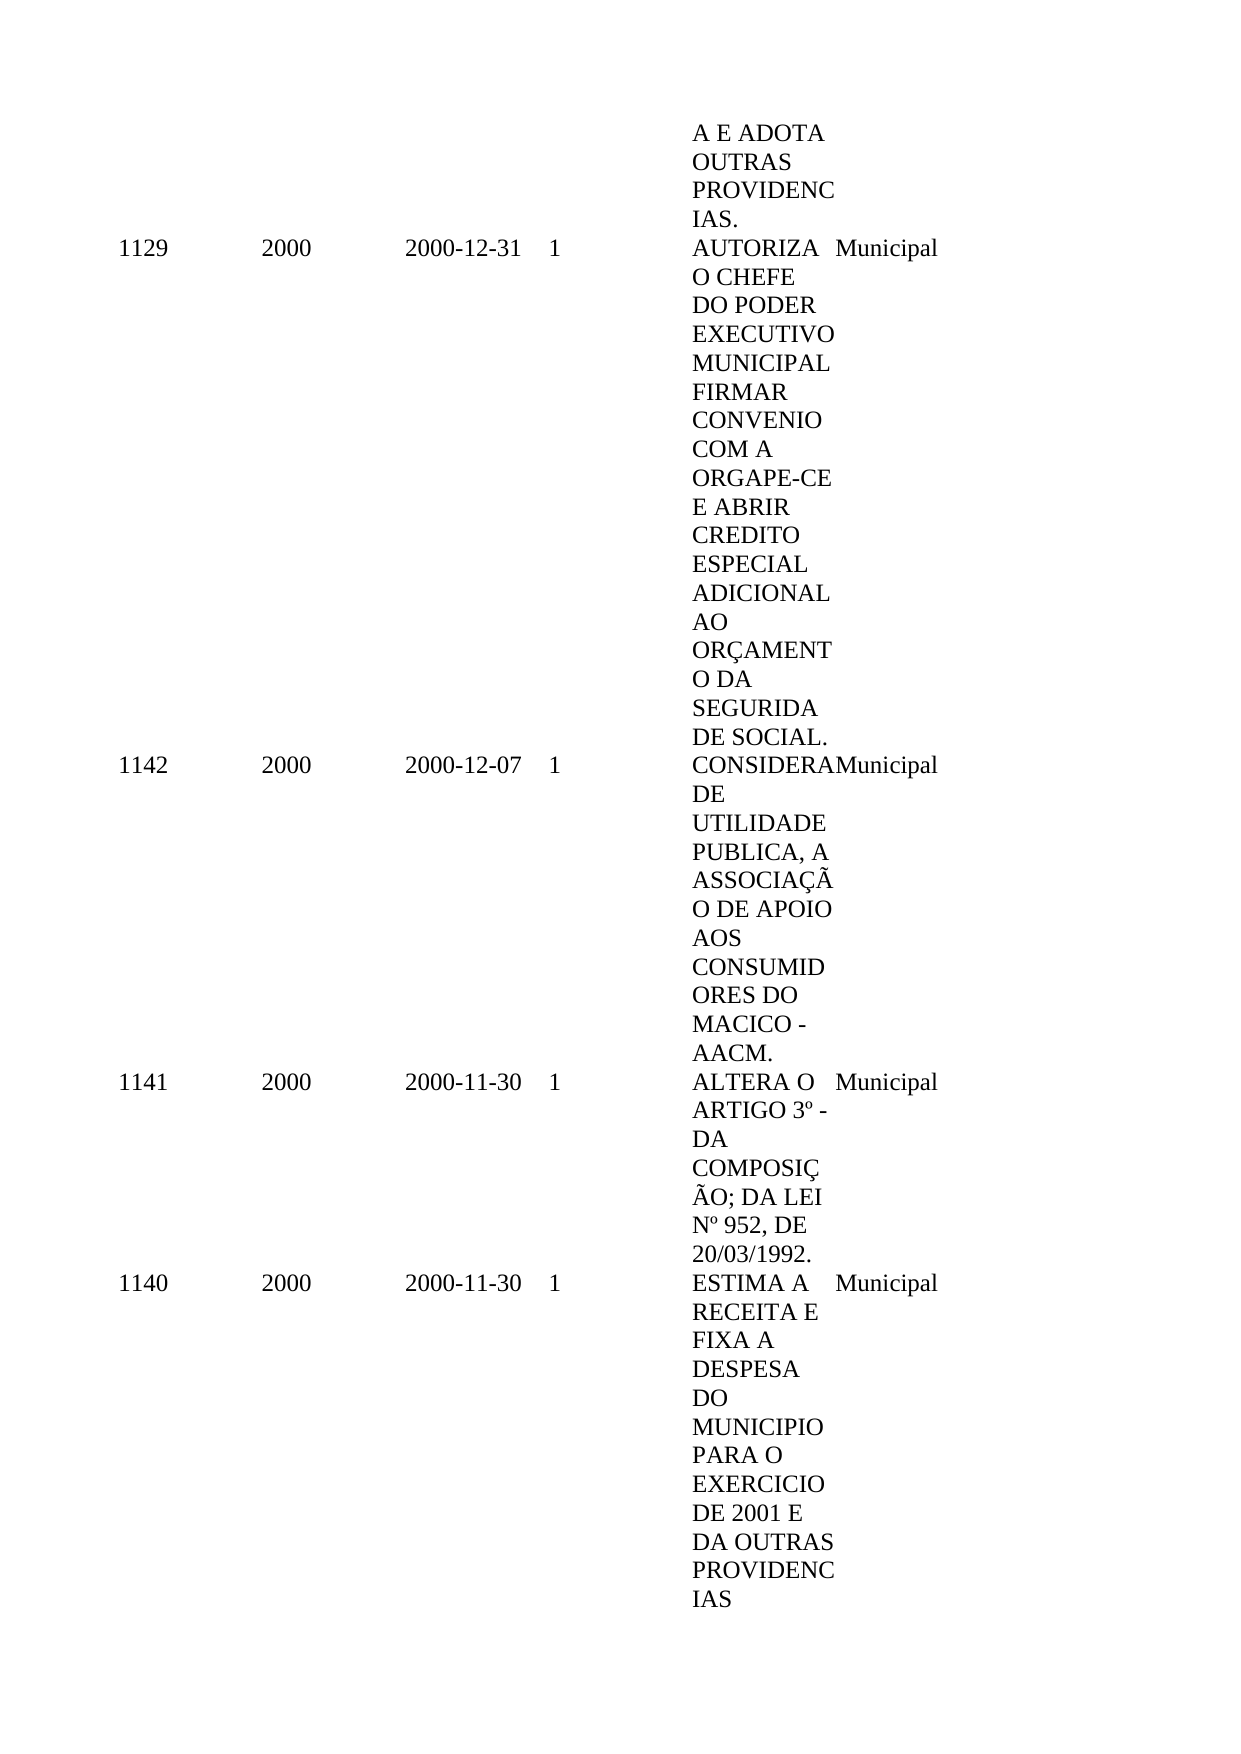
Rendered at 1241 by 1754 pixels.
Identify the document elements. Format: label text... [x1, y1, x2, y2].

table_cell Municipal [835, 233, 979, 751]
table_cell [405, 118, 548, 233]
table_cell 2000 [261, 1067, 405, 1268]
table_cell ALTERA O ARTIGO 3º - DA COMPOSIÇÃO; DA LEI Nº 952, DE 20/03/1992. [692, 1067, 835, 1268]
table_cell 2000-12-31 [405, 233, 548, 751]
table_cell [979, 118, 1122, 233]
table_cell Municipal [835, 1067, 979, 1268]
table_cell 2000 [261, 1268, 405, 1613]
table_cell 2000-11-30 [405, 1067, 548, 1268]
table_cell 2000 [261, 233, 405, 751]
table_cell ESTIMA A RECEITA E FIXA A DESPESA DO MUNICIPIO PARA O EXERCICIO DE 2001 E DA OUTRAS PROVIDENCIAS [692, 1268, 835, 1613]
table_cell CONSIDERA DE UTILIDADE PUBLICA, A ASSOCIAÇÃO DE APOIO AOS CONSUMIDORES DO MACICO - AACM. [692, 751, 835, 1067]
table_cell [979, 233, 1122, 751]
table_cell 1 [548, 1067, 692, 1268]
table_cell [979, 1268, 1122, 1613]
table_cell AUTORIZA O CHEFE DO PODER EXECUTIVO MUNICIPAL FIRMAR CONVENIO COM A ORGAPE-CE E ABRIR CREDITO ESPECIAL ADICIONAL AO ORÇAMENTO DA SEGURIDADE SOCIAL. [692, 233, 835, 751]
table_cell Municipal [835, 1268, 979, 1613]
table_cell [835, 118, 979, 233]
table_cell 1 [548, 751, 692, 1067]
table_cell 1 [548, 1268, 692, 1613]
table_cell 1129 [118, 233, 261, 751]
table_cell 1141 [118, 1067, 261, 1268]
table_cell [979, 1067, 1122, 1268]
table_cell 2000-12-07 [405, 751, 548, 1067]
table_cell 1 [548, 233, 692, 751]
table_cell 2000-11-30 [405, 1268, 548, 1613]
table_cell A E ADOTA OUTRAS PROVIDENCIAS. [692, 118, 835, 233]
table_cell Municipal [835, 751, 979, 1067]
table_cell [261, 118, 405, 233]
table_cell [979, 751, 1122, 1067]
table_cell 1140 [118, 1268, 261, 1613]
table_cell [118, 118, 261, 233]
table_cell 2000 [261, 751, 405, 1067]
table_cell 1142 [118, 751, 261, 1067]
table_cell [548, 118, 692, 233]
